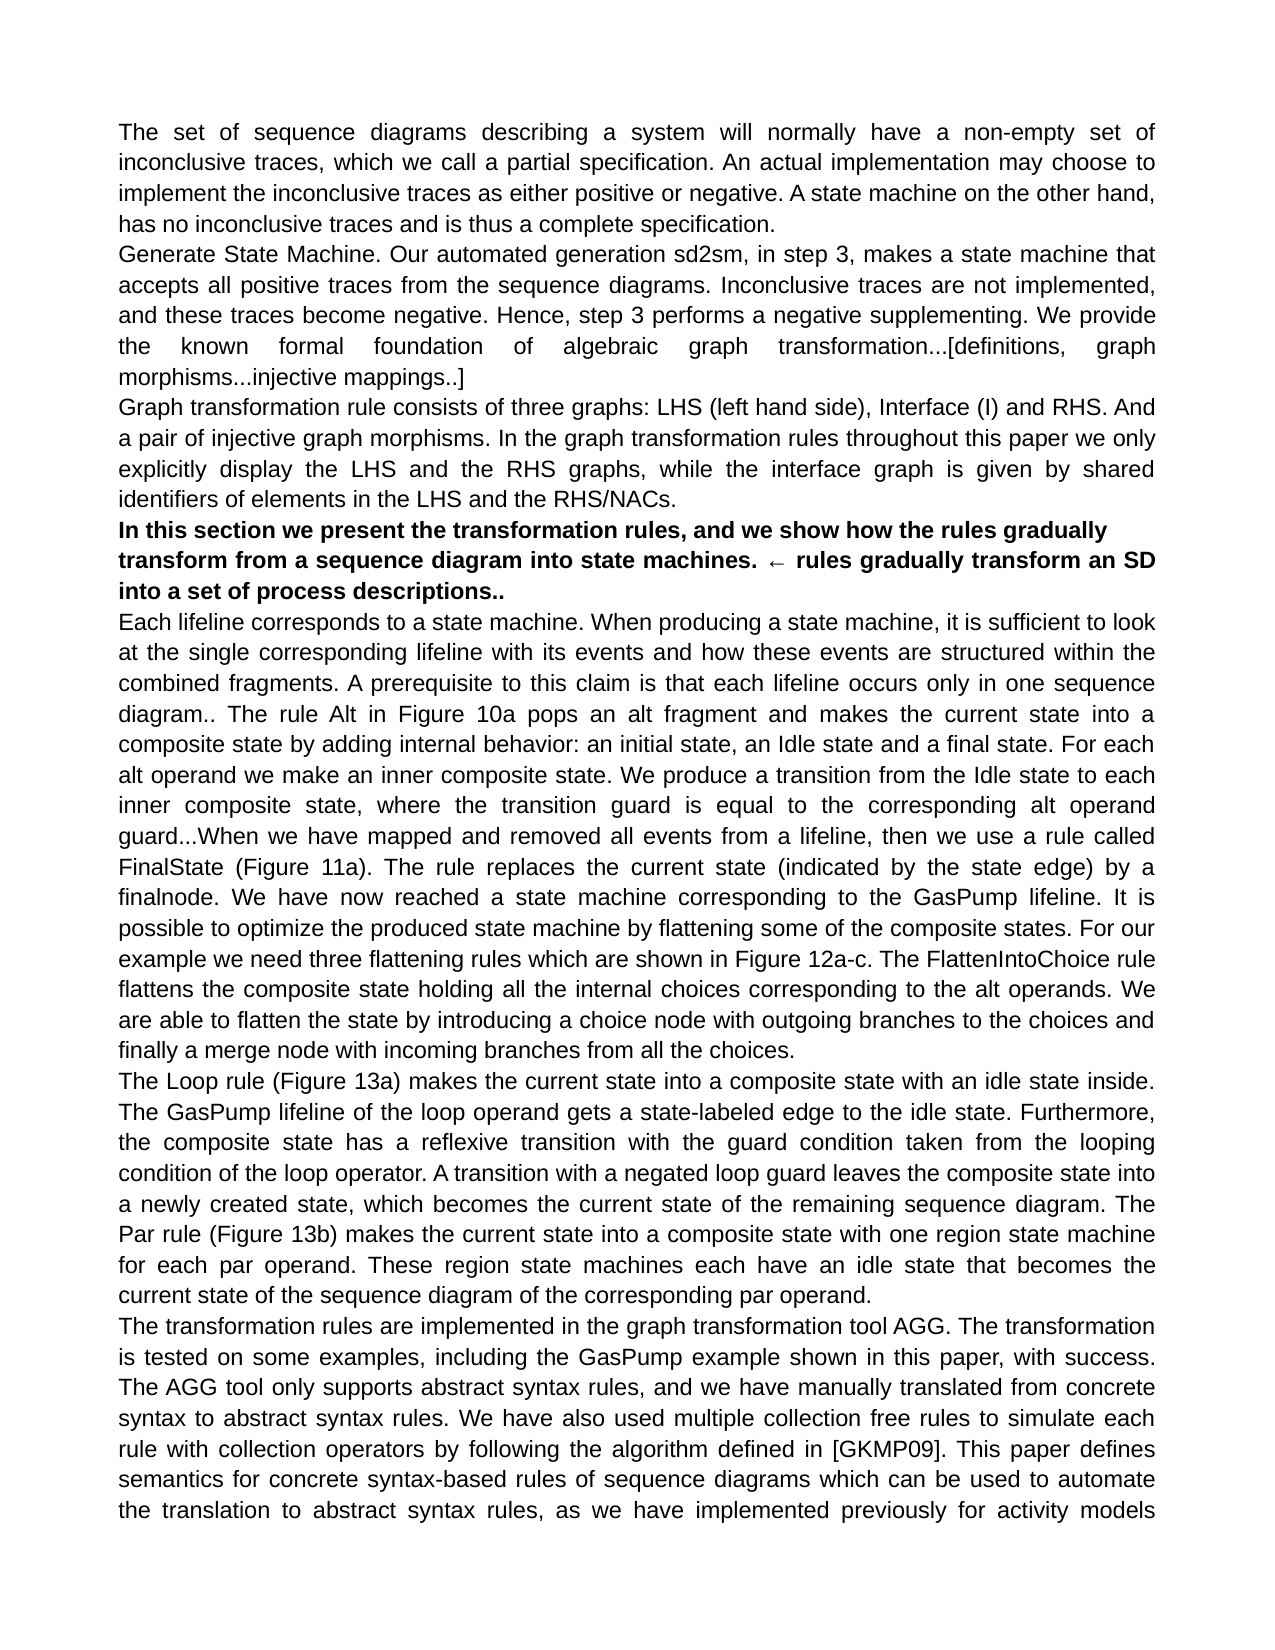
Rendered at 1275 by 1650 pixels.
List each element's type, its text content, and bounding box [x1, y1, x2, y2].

text The transformation rules are implemented in the graph transformation tool AGG. The transformation is tested on some examples, including the GasPump example shown in this paper, with success. The AGG tool only supports abstract syntax rules, and we have manually translated from concrete syntax to abstract syntax rules. We have also used multiple collection free rules to simulate each rule with collection operators by following the algorithm defined in [GKMP09]. This paper defines semantics for concrete syntax-based rules of sequence diagrams which can be used to automate the translation to abstract syntax rules, as we have implemented previously for activity models [118, 1312, 1157, 1523]
text Each lifeline corresponds to a state machine. When producing a state machine, it is sufficient to look at the single corresponding lifeline with its events and how these events are structured within the combined fragments. A prerequisite to this claim is that each lifeline occurs only in one sequence diagram.. The rule Alt in Figure 10a pops an alt fragment and makes the current state into a composite state by adding internal behavior: an initial state, an Idle state and a final state. For each alt operand we make an inner composite state. We produce a transition from the Idle state to each inner composite state, where the transition guard is equal to the corresponding alt operand guard...When we have mapped and removed all events from a lifeline, then we use a rule called FinalState (Figure 11a). The rule replaces the current state (indicated by the state edge) by a finalnode. We have now reached a state machine corresponding to the GasPump lifeline. It is possible to optimize the produced state machine by flattening some of the composite states. For our example we need three flattening rules which are shown in Figure 12a-c. The FlattenIntoChoice rule flattens the composite state holding all the internal choices corresponding to the alt operands. We are able to flatten the state by introducing a choice node with outgoing branches to the choices and finally a merge node with incoming branches from all the choices. [118, 608, 1157, 1064]
text The set of sequence diagrams describing a system will normally have a non-empty set of inconclusive traces, which we call a partial specification. An actual implementation may choose to implement the inconclusive traces as either positive or negative. A state machine on the other hand, has no inconclusive traces and is thus a complete specification. [118, 118, 1157, 237]
text transform from a sequence diagram into state machines. ← rules gradually transform an SD into a set of process descriptions.. [118, 547, 1157, 604]
text Graph transformation rule consists of three graphs: LHS (left hand side), Interface (I) and RHS. And a pair of injective graph morphisms. In the graph transformation rules throughout this paper we only explicitly display the LHS and the RHS graphs, while the interface graph is given by shared identifiers of elements in the LHS and the RHS/NACs. [118, 394, 1157, 512]
text In this section we present the transformation rules, and we show how the rules gradually [118, 516, 1157, 543]
text Generate State Machine. Our automated generation sd2sm, in step 3, makes a state machine that accepts all positive traces from the sequence diagrams. Inconclusive traces are not implemented, and these traces become negative. Hence, step 3 performs a negative supplementing. We provide the known formal foundation of algebraic graph transformation...[definitions, graph morphisms...injective mappings..] [118, 241, 1157, 390]
text The Loop rule (Figure 13a) makes the current state into a composite state with an idle state inside. The GasPump lifeline of the loop operand gets a state-labeled edge to the idle state. Furthermore, the composite state has a reflexive transition with the guard condition taken from the looping condition of the loop operator. A transition with a negated loop guard leaves the composite state into a newly created state, which becomes the current state of the remaining sequence diagram. The Par rule (Figure 13b) makes the current state into a composite state with one region state machine for each par operand. These region state machines each have an idle state that becomes the current state of the sequence diagram of the corresponding par operand. [118, 1067, 1157, 1309]
